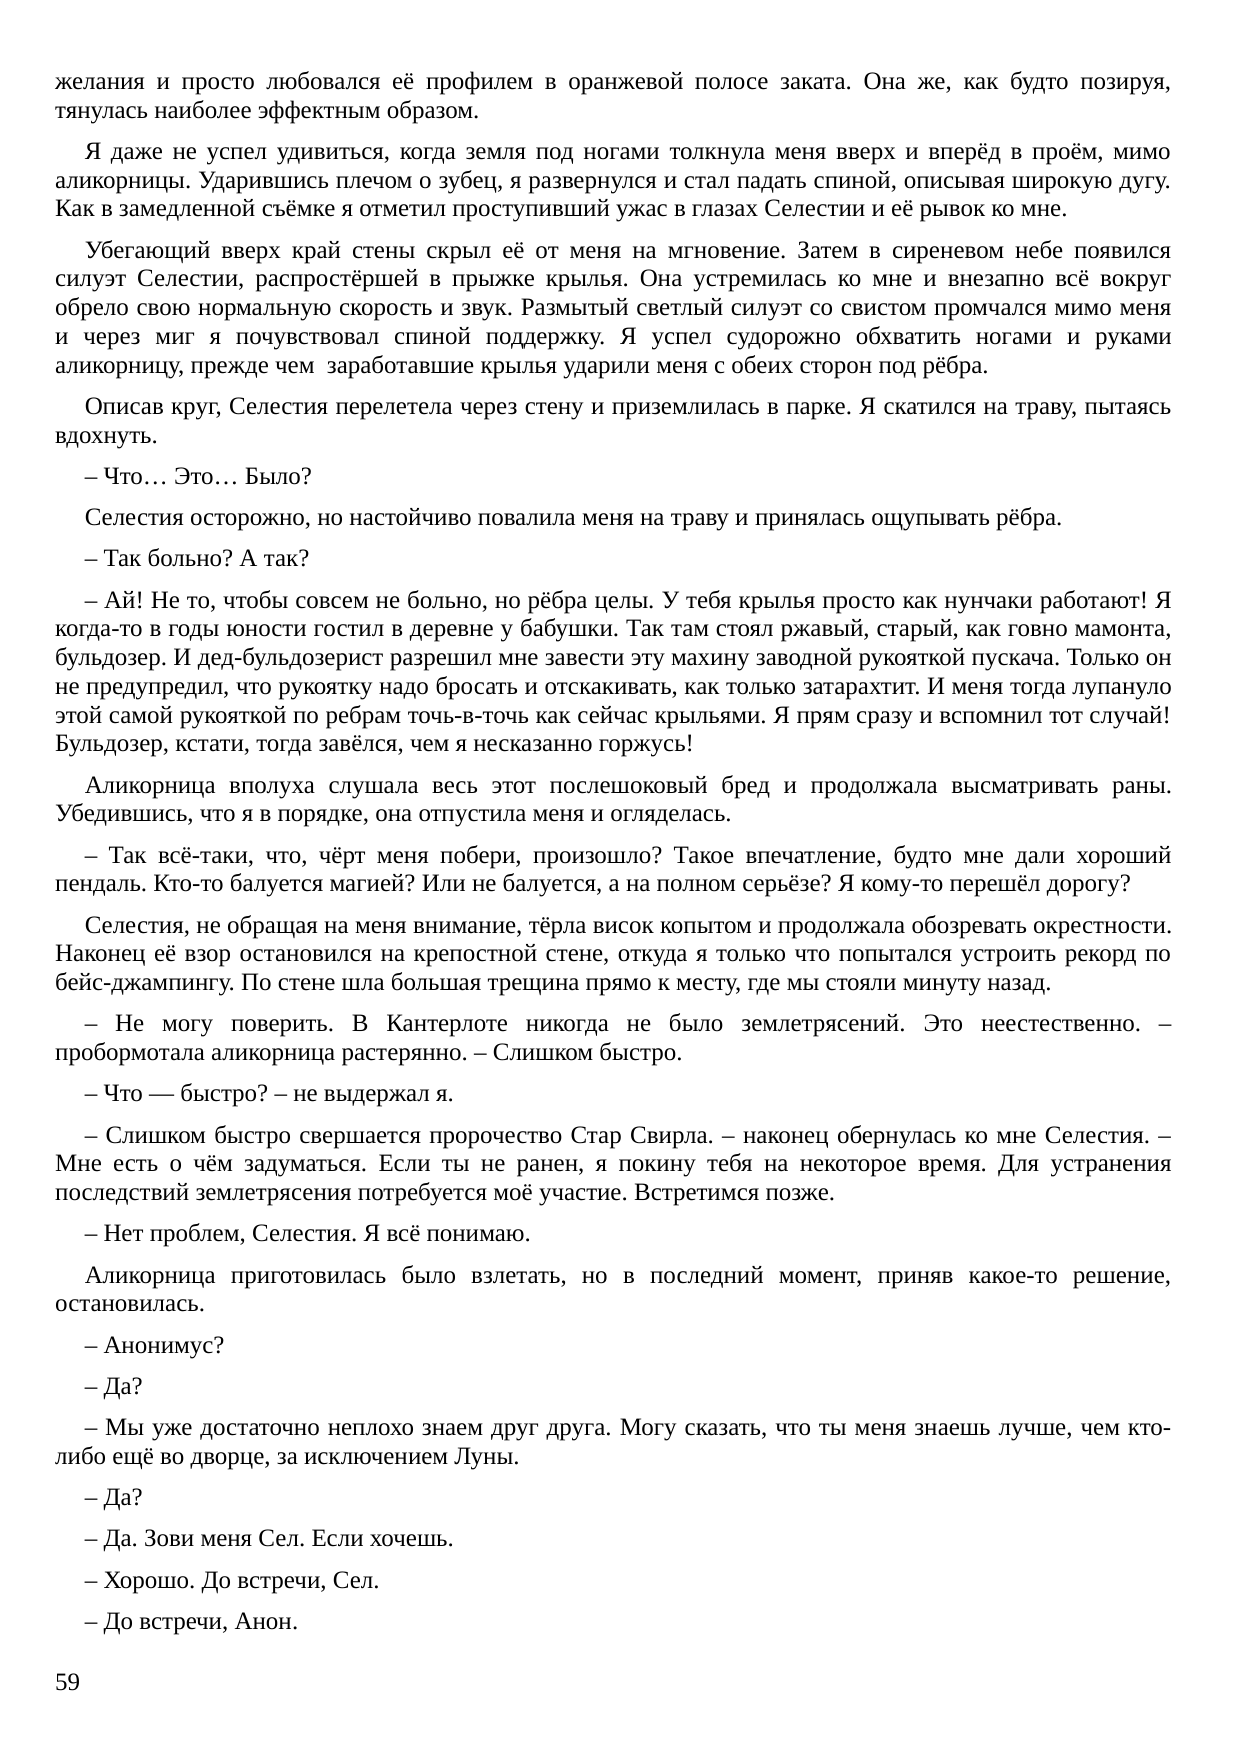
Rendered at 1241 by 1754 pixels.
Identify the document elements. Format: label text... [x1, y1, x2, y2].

text – Что… Это… Было? [55, 461, 1173, 490]
text – Что — быстро? – не выдержал я. [55, 1078, 1173, 1107]
text – Нет проблем, Селестия. Я всё понимаю. [55, 1218, 1173, 1247]
text – Да? [55, 1482, 1173, 1511]
text – Да? [55, 1371, 1173, 1400]
text – Так больно? А так? [55, 543, 1173, 572]
text – До встречи, Анон. [55, 1606, 1173, 1635]
text Селестия осторожно, но настойчиво повалила меня на траву и принялась ощупывать рёбра. [55, 502, 1173, 531]
text Аликорница приготовилась было взлетать, но в последний момент, приняв какое-то решение, остановилась. [55, 1260, 1173, 1317]
text – Да. Зови меня Сел. Если хочешь. [55, 1523, 1173, 1552]
text Селестия, не обращая на меня внимание, тёрла висок копытом и продолжала обозревать окрестности. Наконец её взор остановился на крепостной стене, откуда я только что попытался устроить рекорд по бейс-джампингу. По стене шла большая трещина прямо к месту, где мы стояли минуту назад. [55, 910, 1173, 996]
text Аликорница вполуха слушала весь этот послешоковый бред и продолжала высматривать раны. Убедившись, что я в порядке, она отпустила меня и огляделась. [55, 770, 1173, 827]
text – Хорошо. До встречи, Сел. [55, 1565, 1173, 1593]
text Убегающий вверх край стены скрыл её от меня на мгновение. Затем в сиреневом небе появился силуэт Селестии, распростёршей в прыжке крылья. Она устремилась ко мне и внезапно всё вокруг обрело свою нормальную скорость и звук. Размытый светлый силуэт со свистом промчался мимо меня и через миг я почувствовал спиной поддержку. Я успел судорожно обхватить ногами и руками аликорницу, прежде чем заработавшие крылья ударили меня с обеих сторон под рёбра. [55, 235, 1173, 378]
text Описав круг, Селестия перелетела через стену и приземлилась в парке. Я скатился на траву, пытаясь вдохнуть. [55, 391, 1173, 448]
text – Ай! Не то, чтобы совсем не больно, но рёбра целы. У тебя крылья просто как нунчаки работают! Я когда-то в годы юности гостил в деревне у бабушки. Так там стоял ржавый, старый, как говно мамонта, бульдозер. И дед-бульдозерист разрешил мне завести эту махину заводной рукояткой пускача. Только он не предупредил, что рукоятку надо бросать и отскакивать, как только затарахтит. И меня тогда лупануло этой самой рукояткой по ребрам точь-в-точь как сейчас крыльями. Я прям сразу и вспомнил тот случай! Бульдозер, кстати, тогда завёлся, чем я несказанно горжусь! [55, 585, 1173, 757]
text – Мы уже достаточно неплохо знаем друг друга. Могу сказать, что ты меня знаешь лучше, чем кто-либо ещё во дворце, за исключением Луны. [55, 1412, 1173, 1470]
text – Слишком быстро свершается пророчество Стар Свирла. – наконец обернулась ко мне Селестия. – Мне есть о чём задуматься. Если ты не ранен, я покину тебя на некоторое время. Для устранения последствий землетрясения потребуется моё участие. Встретимся позже. [55, 1120, 1173, 1206]
text желания и просто любовался её профилем в оранжевой полосе заката. Она же, как будто позируя, тянулась наиболее эффектным образом. [55, 66, 1173, 123]
text – Анонимус? [55, 1330, 1173, 1358]
text – Не могу поверить. В Кантерлоте никогда не было землетрясений. Это неестественно. – пробормотала аликорница растерянно. – Слишком быстро. [55, 1008, 1173, 1066]
text Я даже не успел удивиться, когда земля под ногами толкнула меня вверх и вперёд в проём, мимо аликорницы. Ударившись плечом о зубец, я развернулся и стал падать спиной, описывая широкую дугу. Как в замедленной съёмке я отметил проступивший ужас в глазах Селестии и её рывок ко мне. [55, 136, 1173, 222]
text – Так всё-таки, что, чёрт меня побери, произошло? Такое впечатление, будто мне дали хороший пендаль. Кто-то балуется магией? Или не балуется, а на полном серьёзе? Я кому-то перешёл дорогу? [55, 840, 1173, 897]
